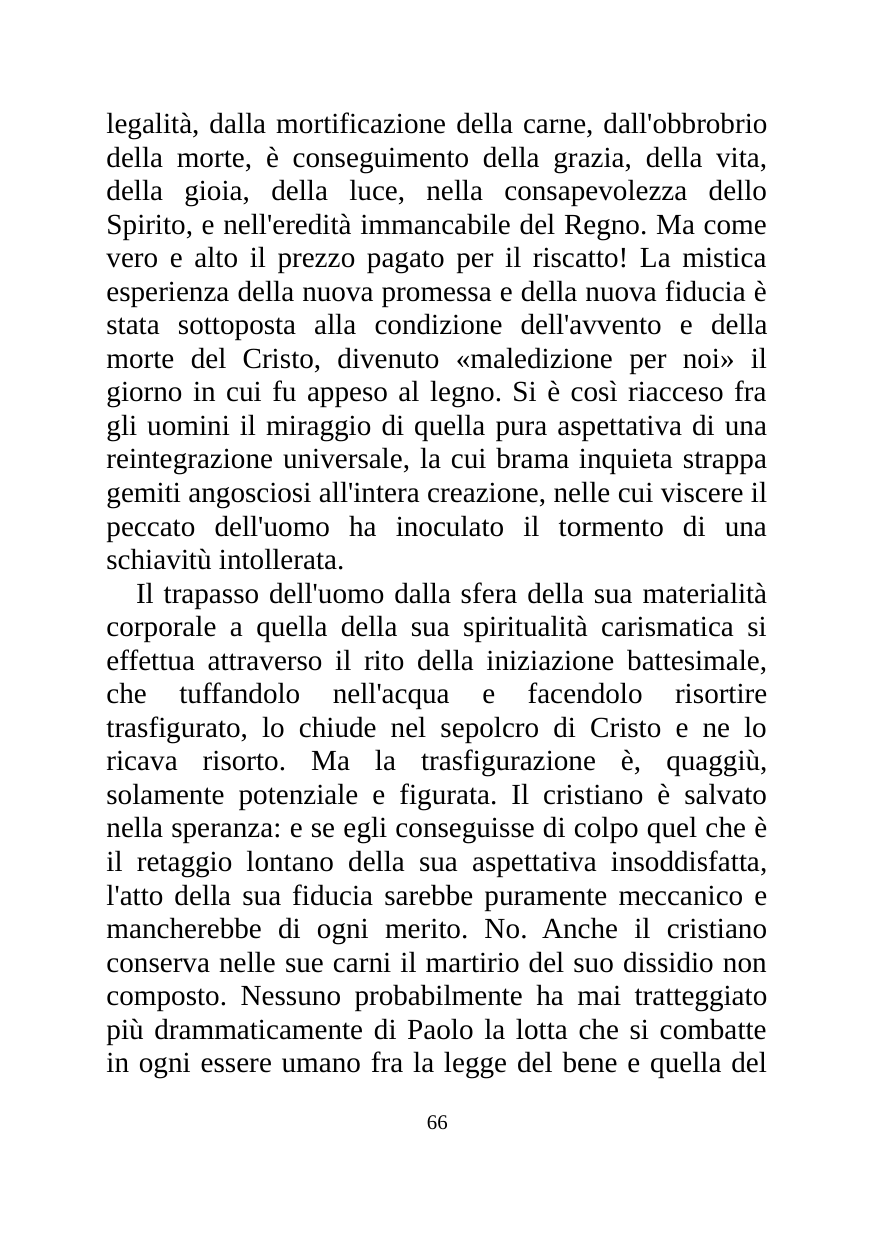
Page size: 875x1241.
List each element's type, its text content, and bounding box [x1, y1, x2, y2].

text legalità, dalla mortificazione della carne, dall'obbrobrio della morte, è conseguimento della grazia, della vita, della gioia, della luce, nella consapevolezza dello Spirito, e nell'eredità immancabile del Regno. Ma come vero e alto il prezzo pagato per il riscatto! La mistica esperienza della nuova promessa e della nuova fiducia è stata sottoposta alla condizione dell'avvento e della morte del Cristo, divenuto «maledizione per noi» il giorno in cui fu appeso al legno. Si è così riacceso fra gli uomini il miraggio di quella pura aspettativa di una reintegrazione universale, la cui brama inquieta strappa gemiti angosciosi all'intera creazione, nelle cui viscere il peccato dell'uomo ha inoculato il tormento di una schiavitù intollerata. [106, 106, 768, 576]
text Il trapasso dell'uomo dalla sfera della sua materialità corporale a quella della sua spiritualità carismatica si effettua attraverso il rito della iniziazione battesimale, che tuffandolo nell'acqua e facendolo risortire trasfigurato, lo chiude nel sepolcro di Cristo e ne lo ricava risorto. Ma la trasfigurazione è, quaggiù, solamente potenziale e figurata. Il cristiano è salvato nella speranza: e se egli conseguisse di colpo quel che è il retaggio lontano della sua aspettativa insoddisfatta, l'atto della sua fiducia sarebbe puramente meccanico e mancherebbe di ogni merito. No. Anche il cristiano conserva nelle sue carni il martirio del suo dissidio non composto. Nessuno probabilmente ha mai tratteggiato più drammaticamente di Paolo la lotta che si combatte in ogni essere umano fra la legge del bene e quella del [106, 576, 768, 1079]
